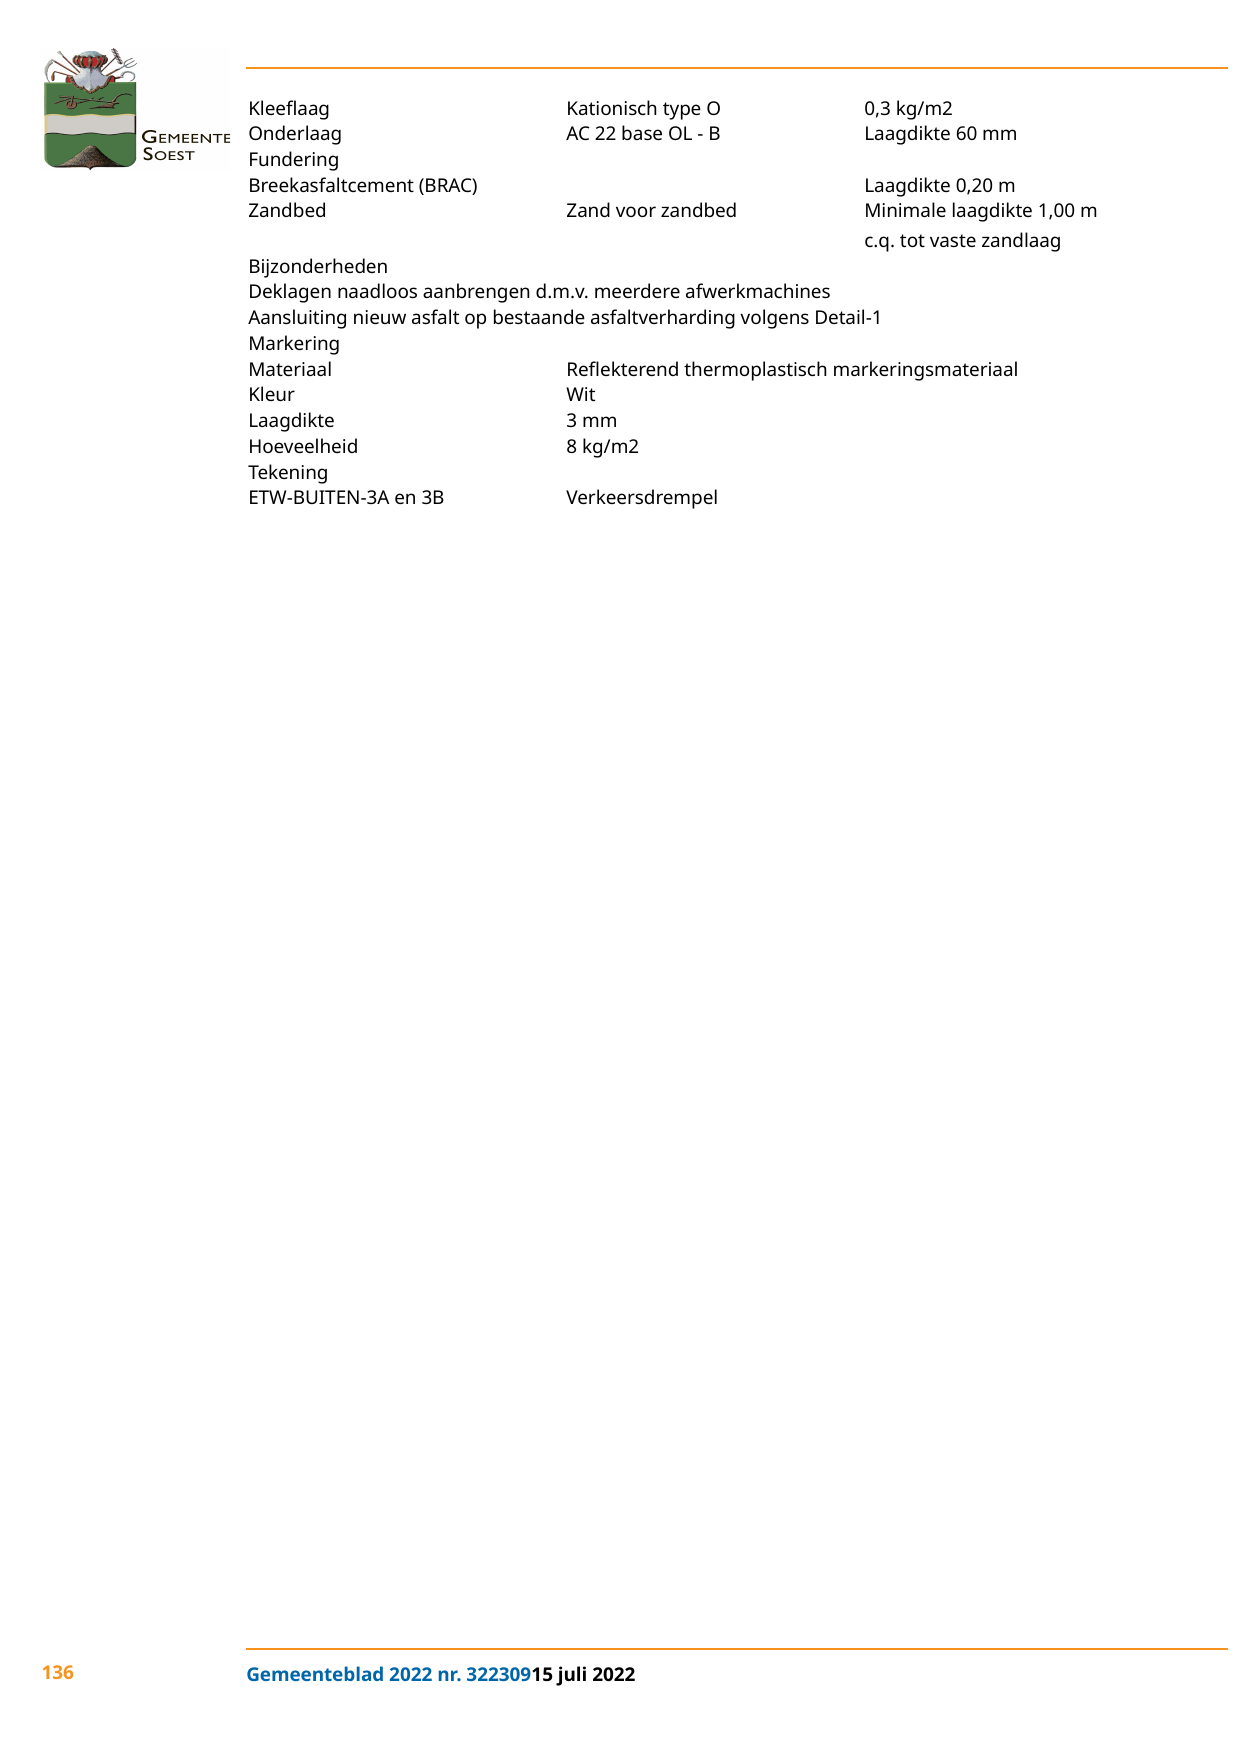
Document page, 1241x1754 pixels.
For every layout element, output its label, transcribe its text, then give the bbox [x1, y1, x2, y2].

picture [41, 47, 231, 172]
table_cell Wit [566, 382, 1152, 407]
table_cell Bijzonderheden [248, 253, 1152, 279]
table_cell 3 mm [566, 408, 1152, 433]
table_cell Markering [248, 330, 1152, 356]
table_cell Breekasfaltcement (BRAC) [248, 172, 566, 198]
table_cell Deklagen naadloos aanbrengen d.m.v. meerdere afwerkmachines [248, 279, 1152, 304]
table_cell Kleur [248, 382, 566, 407]
table_cell Tekening [248, 459, 1152, 484]
table_cell Verkeersdrempel [566, 485, 1152, 510]
table_cell 8 kg/m2 [566, 433, 1152, 459]
table_cell Materiaal [248, 356, 566, 382]
table_cell Onderlaag [248, 121, 566, 146]
table_cell AC 22 base OL - B [566, 121, 864, 146]
table_cell [566, 172, 864, 198]
table_cell Reflekterend thermoplastisch markeringsmateriaal [566, 356, 1152, 382]
table_cell ETW-BUITEN-3A en 3B [248, 485, 566, 510]
table_cell 0,3 kg/m2 [864, 95, 1152, 121]
table_cell Laagdikte 60 mm [864, 121, 1152, 146]
table_cell Laagdikte [248, 408, 566, 433]
table_cell Zand voor zandbed [566, 198, 864, 253]
table_cell Kleeflaag [248, 95, 566, 121]
table_cell Zandbed [248, 198, 566, 253]
table_cell Fundering [248, 146, 1152, 172]
table_cell Kationisch type O [566, 95, 864, 121]
table_cell Hoeveelheid [248, 433, 566, 459]
table_cell Aansluiting nieuw asfalt op bestaande asfaltverharding volgens Detail-1 [248, 305, 1152, 330]
table_cell Minimale laagdikte 1,00 m c.q. tot vaste zandlaag [864, 198, 1152, 253]
table_cell Laagdikte 0,20 m [864, 172, 1152, 198]
